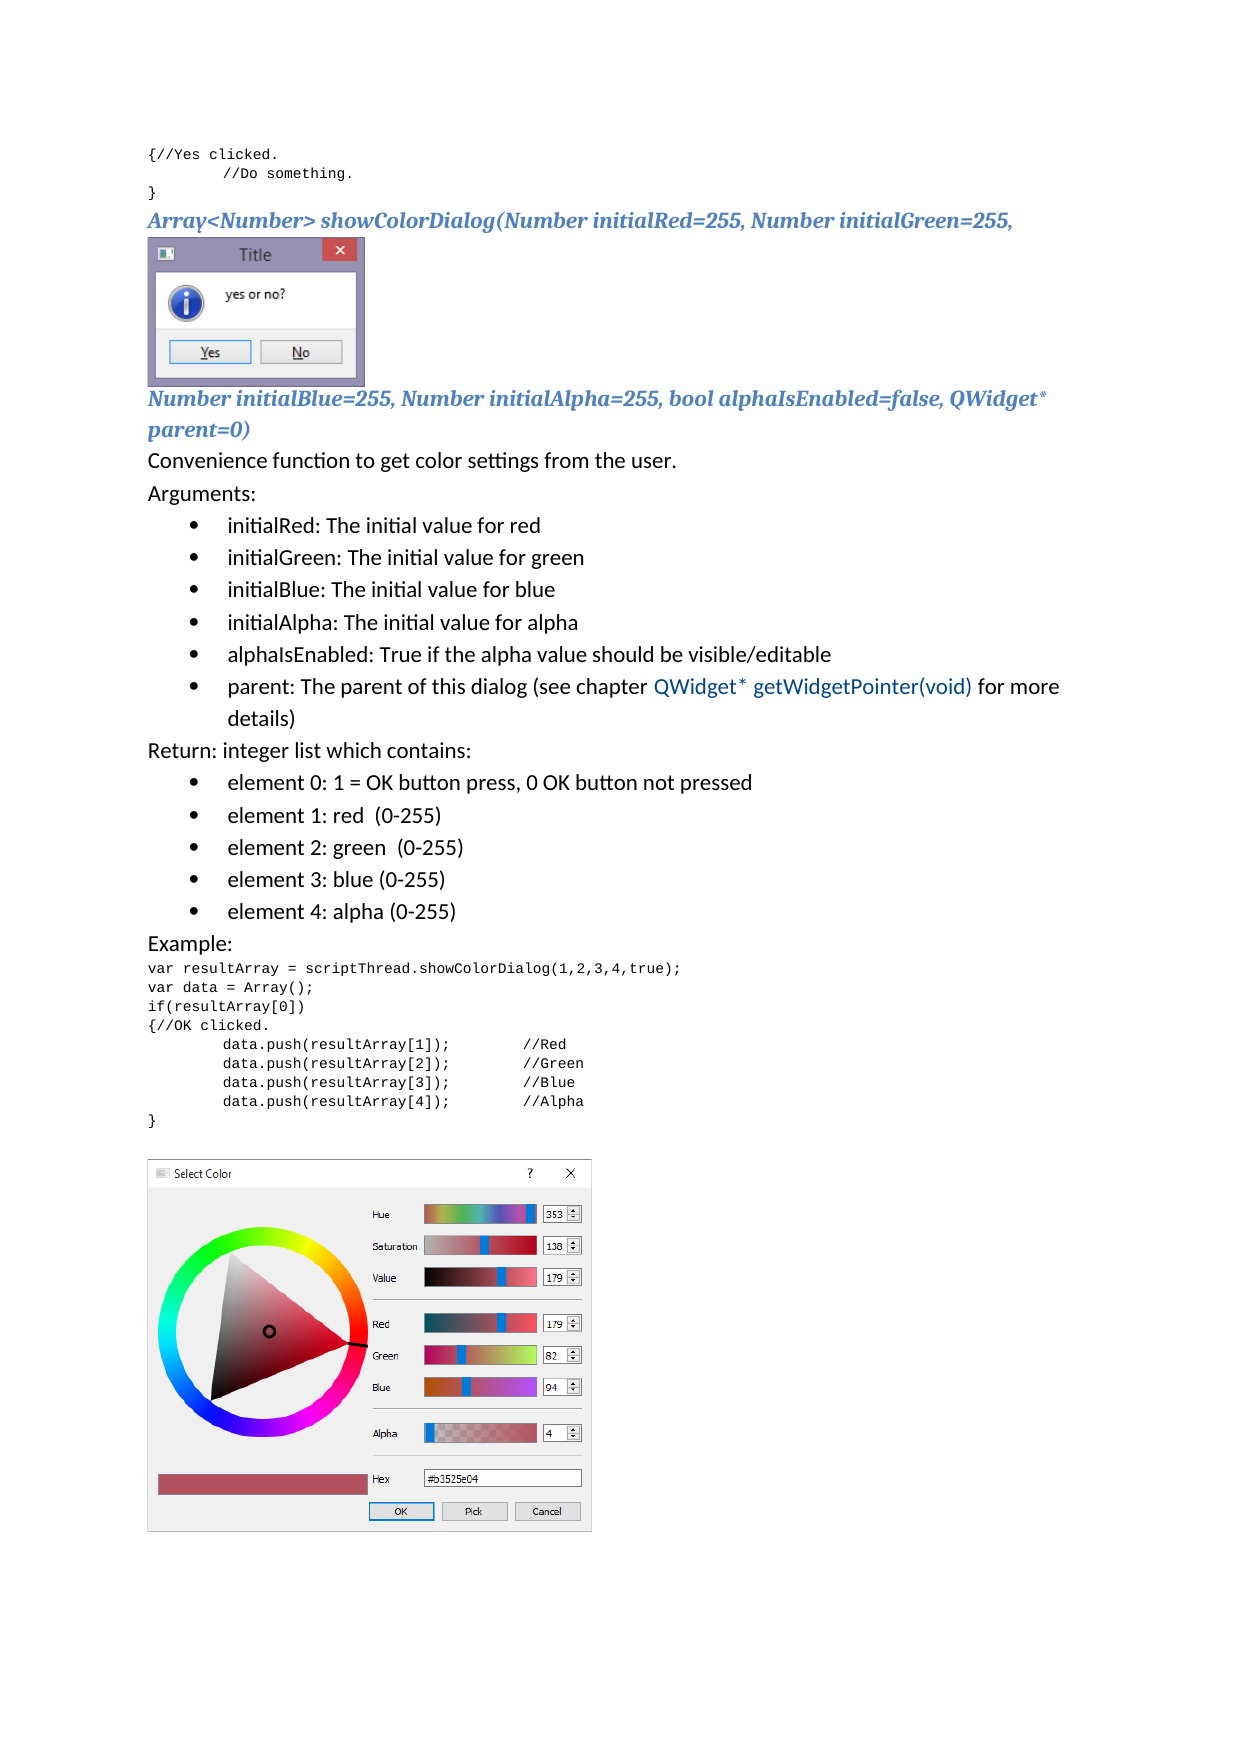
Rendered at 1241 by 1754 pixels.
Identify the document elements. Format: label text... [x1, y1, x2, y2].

list element 3: blue (0-255) [190, 865, 1093, 893]
list element 4: alpha (0-255) [190, 897, 1093, 925]
list initialBlue: The initial value for blue [190, 575, 1093, 603]
text } [148, 186, 1093, 202]
picture [147, 237, 365, 387]
list alphaIsEnabled: True if the alpha value should be visible/editable [190, 640, 1093, 668]
list element 2: green (0-255) [190, 833, 1093, 861]
text Convenience function to get color settings from the user. [148, 447, 1093, 475]
list element 1: red (0-255) [190, 801, 1093, 829]
text {//Yes clicked. [148, 148, 1093, 164]
list initialGreen: The initial value for green [190, 543, 1093, 571]
text Example: [148, 929, 1093, 957]
text var resultArray = scriptThread.showColorDialog(1,2,3,4,true); [148, 962, 1093, 978]
text if(resultArray[0]) [148, 999, 1093, 1016]
text var data = Array(); [148, 981, 1093, 997]
text {//OK clicked. [148, 1018, 1093, 1035]
text } [148, 1113, 1093, 1130]
text //Do something. [148, 167, 1093, 183]
text data.push(resultArray[3]); //Blue [148, 1075, 1093, 1092]
text data.push(resultArray[2]); //Green [148, 1056, 1093, 1073]
text data.push(resultArray[4]); //Alpha [148, 1094, 1093, 1111]
list initialAlpha: The initial value for alpha [190, 608, 1093, 636]
text Arguments: [148, 479, 1093, 507]
picture [147, 1159, 592, 1532]
list Return: integer list which contains: [148, 736, 1093, 764]
list initialRed: The initial value for red [190, 511, 1093, 539]
list parent: The parent of this dialog (see chapter QWidget* getWidgetPointer(void) for more details) [190, 672, 1093, 732]
list element 0: 1 = OK button press, 0 OK button not pressed [190, 768, 1093, 797]
text data.push(resultArray[1]); //Red [148, 1037, 1093, 1054]
subtitle Array<Number> showColorDialog(Number initialRed=255, Number initialGreen=255, Number initialBlue=255, Number initialAlpha=255, bool alphaIsEnabled=false, QWidget* parent=0) [148, 207, 1093, 443]
